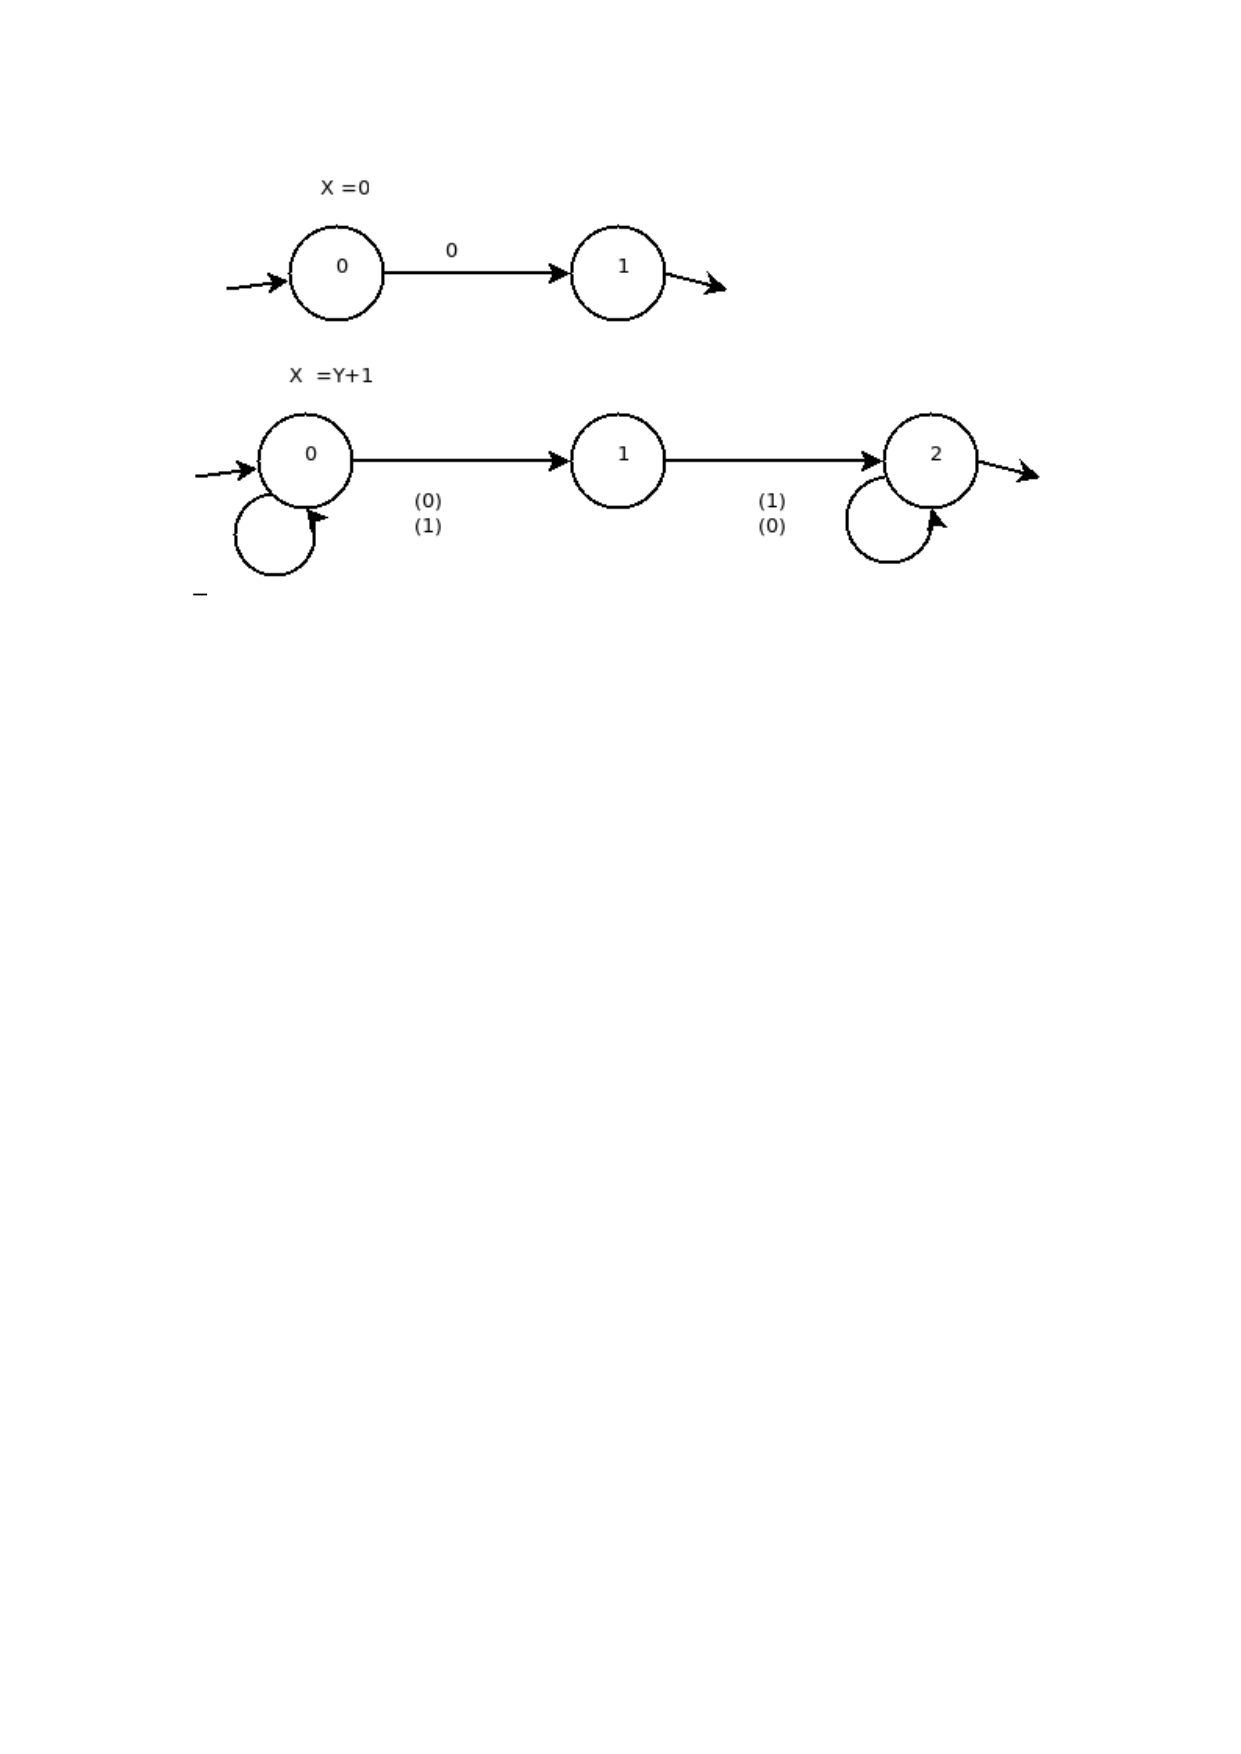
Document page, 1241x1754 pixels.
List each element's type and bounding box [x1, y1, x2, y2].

picture [194, 176, 1046, 578]
